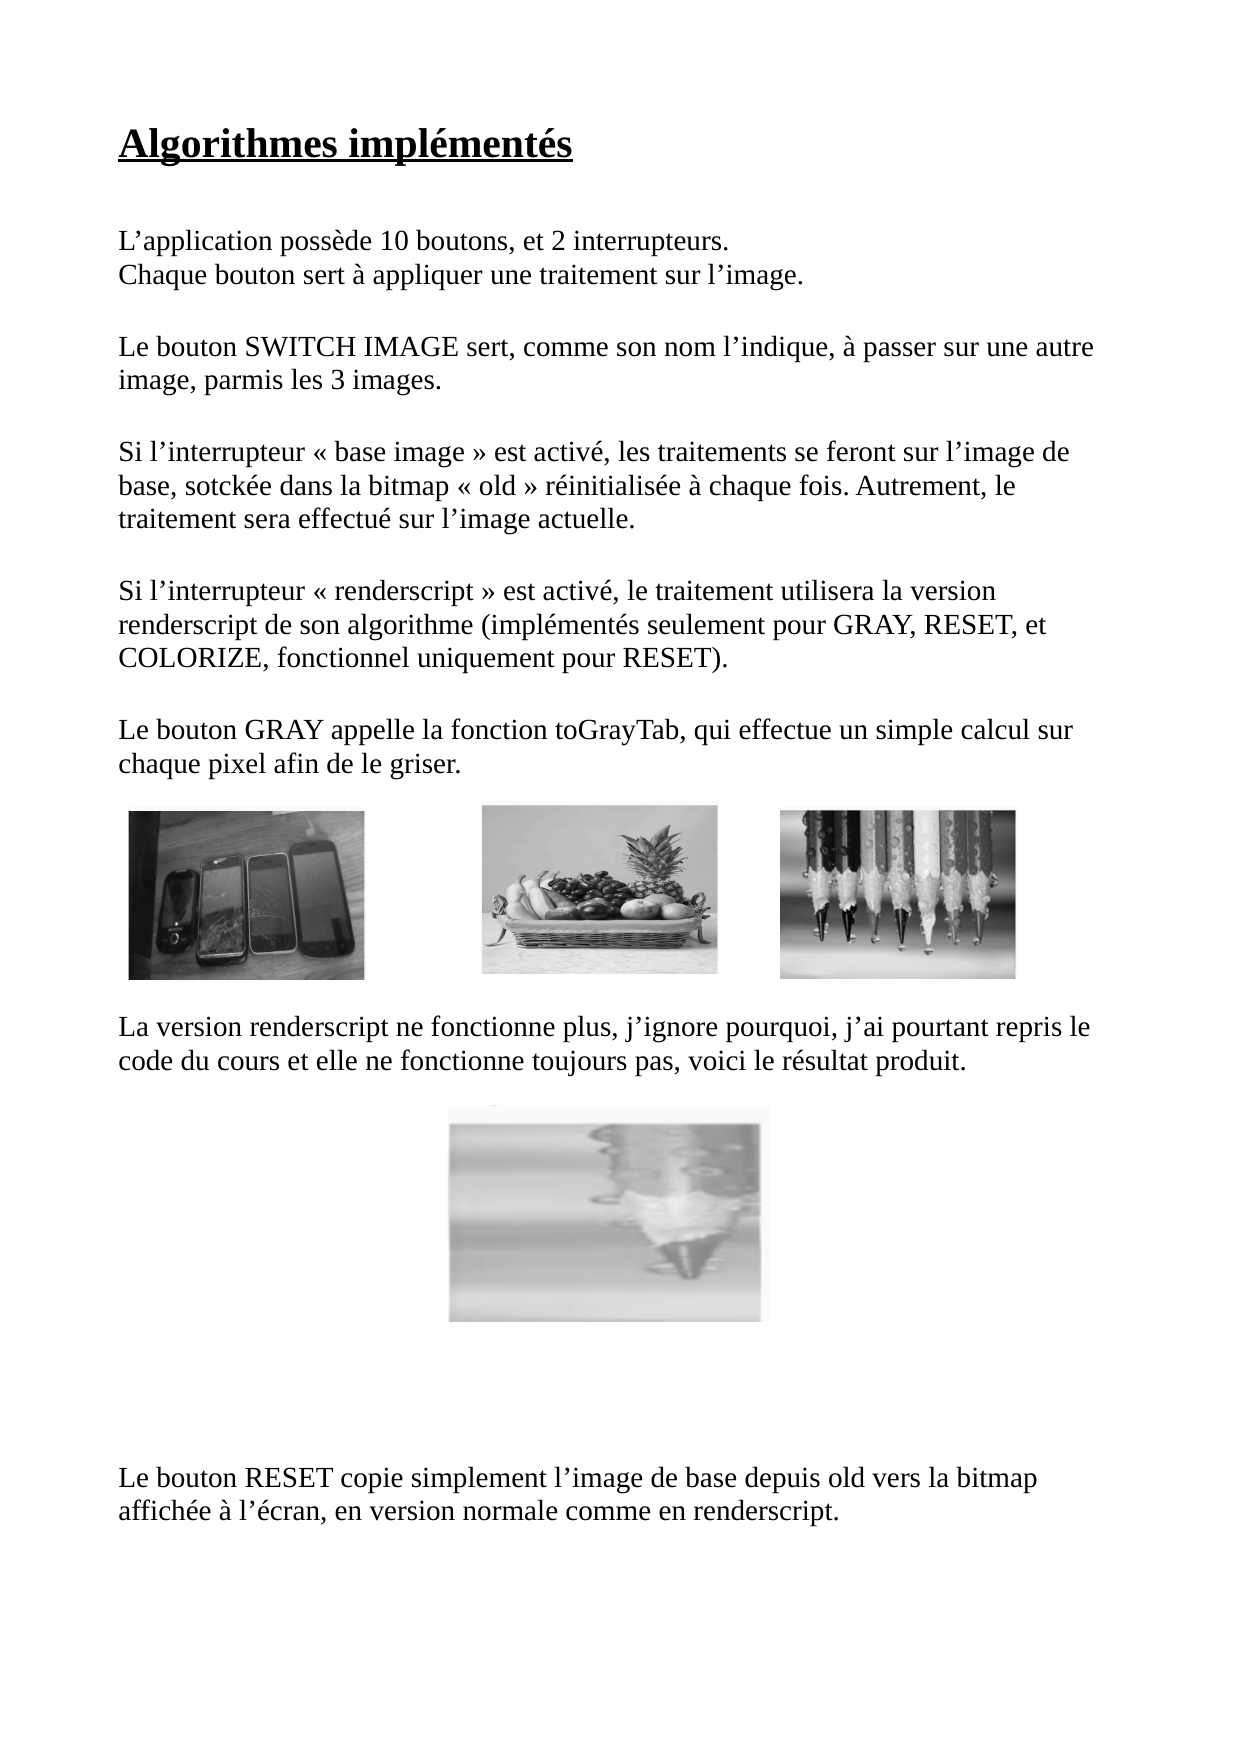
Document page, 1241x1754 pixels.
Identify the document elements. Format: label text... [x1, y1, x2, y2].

text Le bouton SWITCH IMAGE sert, comme son nom l’indique, à passer sur une autre image, parmis les 3 images. [118, 329, 1122, 396]
text Algorithmes implémentés [118, 118, 1122, 166]
text Le bouton GRAY appelle la fonction toGrayTab, qui effectue un simple calcul sur chaque pixel afin de le griser. [118, 712, 1122, 779]
picture [780, 807, 1018, 873]
text Si l’interrupteur « base image » est activé, les traitements se feront sur l’image de base, sotckée dans la bitmap « old » réinitialisée à chaque fois. Autrement, le traitement sera effectué sur l’image actuelle. [118, 434, 1122, 535]
text La version renderscript ne fonctionne plus, j’ignore pourquoi, j’ai pourtant repris le code du cours et elle ne fonctionne toujours pas, voici le résultat produit. [118, 1009, 1122, 1076]
text Le bouton RESET copie simplement l’image de base depuis old vers la bitmap affichée à l’écran, en version normale comme en renderscript. [118, 1460, 1122, 1527]
picture [468, 1105, 714, 1322]
picture [128, 807, 367, 873]
text Chaque bouton sert à appliquer une traitement sur l’image. [118, 257, 1122, 291]
text L’application possède 10 boutons, et 2 interrupteurs. [118, 223, 1122, 257]
text Si l’interrupteur « renderscript » est activé, le traitement utilisera la version renderscript de son algorithme (implémentés seulement pour GRAY, RESET, et COLORIZE, fonctionnel uniquement pour RESET). [118, 573, 1122, 674]
picture [481, 801, 720, 868]
